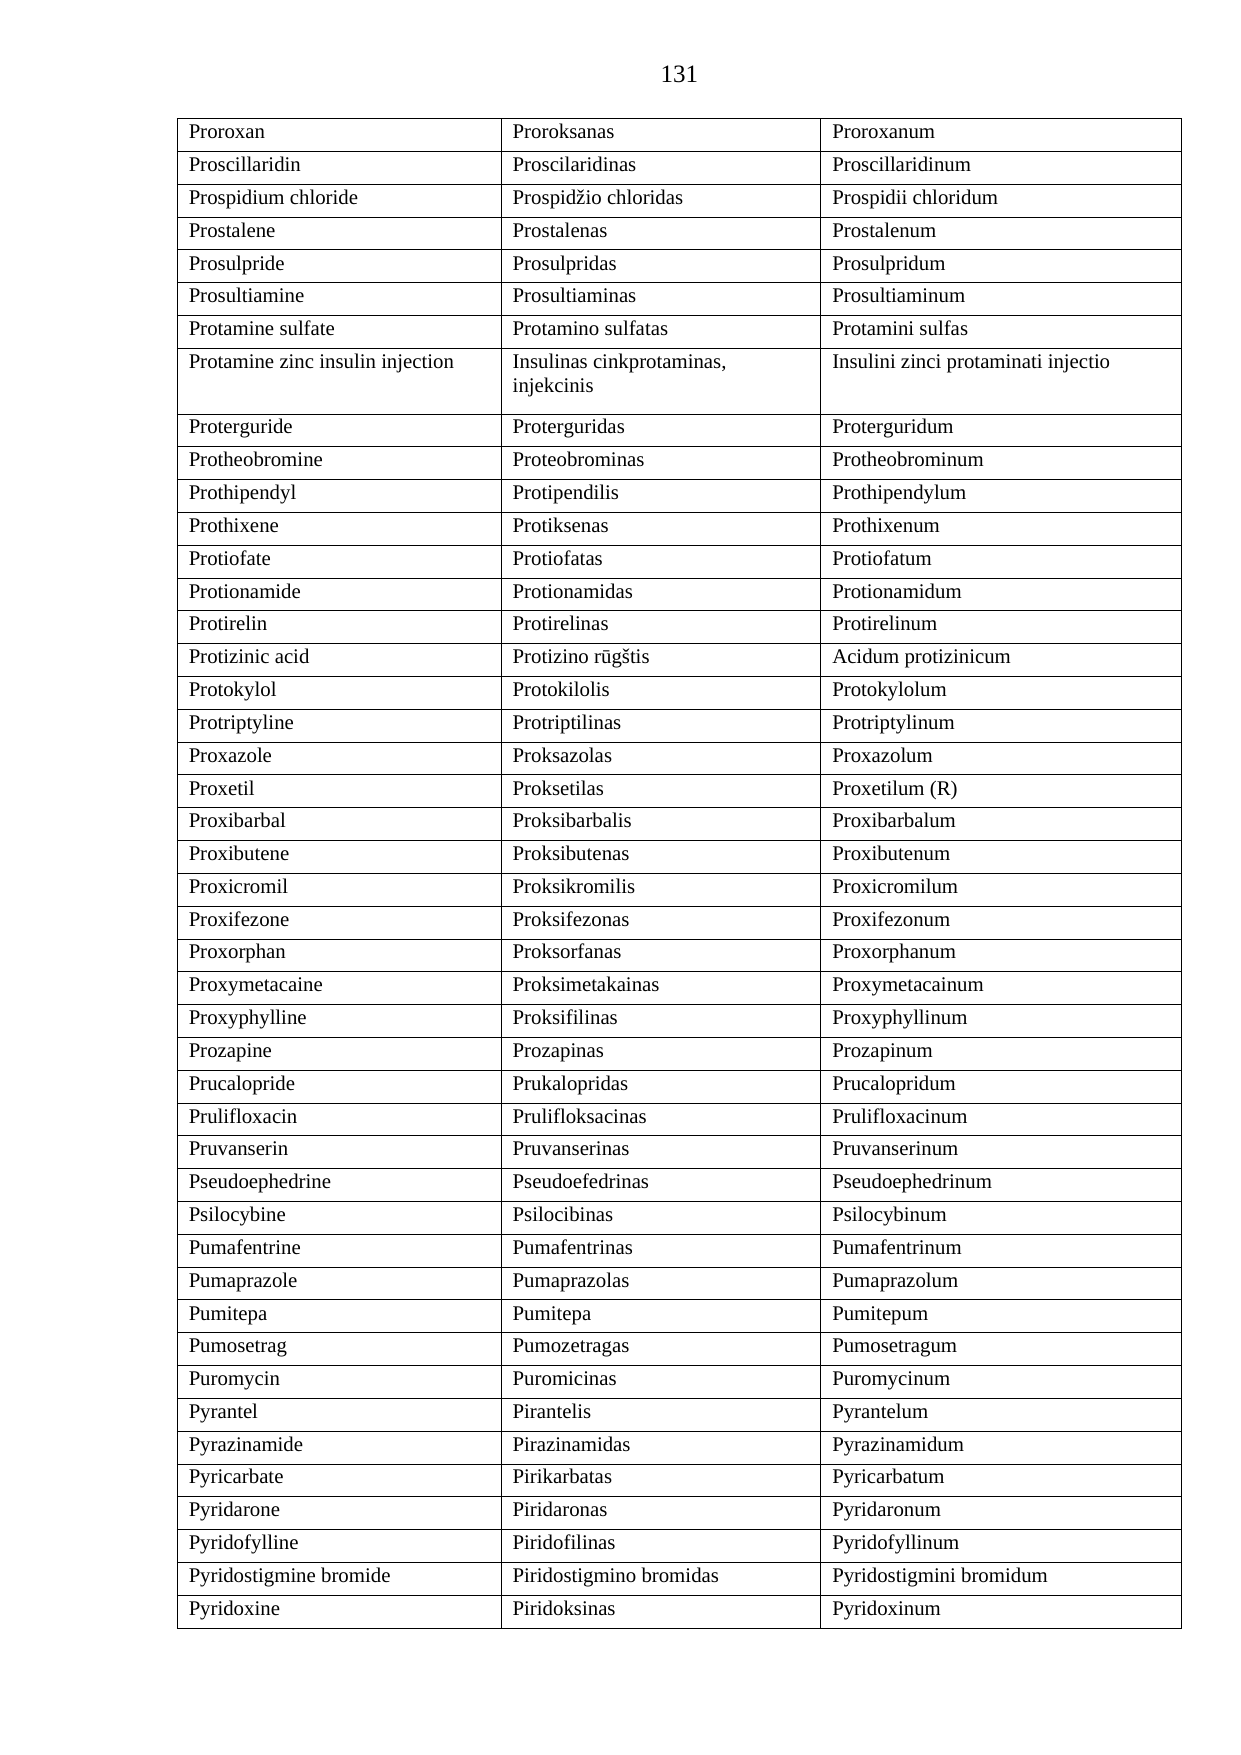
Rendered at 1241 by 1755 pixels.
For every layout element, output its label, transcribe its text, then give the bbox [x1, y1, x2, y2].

table_cell Prothixenum [821, 513, 1181, 545]
table_cell Puromycin [178, 1366, 501, 1398]
table_cell Proroksanas [502, 119, 820, 151]
table_cell Prothixene [178, 513, 501, 545]
table_cell Protizinic acid [178, 644, 501, 676]
table_cell Prospidii chloridum [821, 185, 1181, 217]
table_cell Proscillaridinum [821, 152, 1181, 184]
table_cell Prosultiamine [178, 283, 501, 315]
table_cell Pruvanserinas [502, 1136, 820, 1168]
table_cell Proksibutenas [502, 841, 820, 873]
table_cell Protizino rūgštis [502, 644, 820, 676]
table_cell Pseudoefedrinas [502, 1169, 820, 1201]
table_cell Pyrazinamidum [821, 1432, 1181, 1463]
table_cell Pumaprazole [178, 1268, 501, 1299]
table_cell Proxetilum (R) [821, 775, 1181, 807]
table_cell Protokilolis [502, 677, 820, 709]
table_cell Prothipendyl [178, 480, 501, 512]
table_cell Protionamidas [502, 579, 820, 610]
table_cell Pseudoephedrinum [821, 1169, 1181, 1201]
table_cell Piridoksinas [502, 1596, 820, 1627]
table_cell Protriptilinas [502, 710, 820, 742]
table_cell Pyridarone [178, 1497, 501, 1529]
table_cell Prucalopride [178, 1071, 501, 1102]
table_cell Puromicinas [502, 1366, 820, 1398]
table_cell Pyridoxinum [821, 1596, 1181, 1627]
table_cell Protheobrominum [821, 447, 1181, 479]
table_cell Pyridaronum [821, 1497, 1181, 1529]
table_cell Proxicromilum [821, 874, 1181, 906]
table_cell Protriptyline [178, 710, 501, 742]
table_cell Prozapine [178, 1038, 501, 1070]
table_cell Pyridostigmini bromidum [821, 1563, 1181, 1595]
table_cell Prosultiaminum [821, 283, 1181, 315]
table_cell Proxymetacainum [821, 972, 1181, 1004]
table_cell Proxorphanum [821, 940, 1181, 971]
table_cell Proxorphan [178, 940, 501, 971]
table_cell Proksimetakainas [502, 972, 820, 1004]
table_cell Insulini zinci protaminati injectio [821, 349, 1181, 413]
table_cell Protiofate [178, 546, 501, 577]
table_cell Pruvanserinum [821, 1136, 1181, 1168]
table_cell Proroxan [178, 119, 501, 151]
table_cell Pyridostigmine bromide [178, 1563, 501, 1595]
table_cell Psilocibinas [502, 1202, 820, 1234]
table_cell Piridofilinas [502, 1530, 820, 1562]
table_cell Piridostigmino bromidas [502, 1563, 820, 1595]
table_cell Proterguridas [502, 415, 820, 446]
table_cell Protriptylinum [821, 710, 1181, 742]
table_cell Proxazole [178, 743, 501, 774]
table_cell Prosultiaminas [502, 283, 820, 315]
table_cell Protiksenas [502, 513, 820, 545]
table_cell Proksibarbalis [502, 808, 820, 840]
table_cell Proscillaridin [178, 152, 501, 184]
table_cell Prosulpride [178, 250, 501, 282]
table_cell Pumaprazolum [821, 1268, 1181, 1299]
table_cell Pumosetragum [821, 1333, 1181, 1365]
table_cell Proterguride [178, 415, 501, 446]
table_cell Prulifloxacin [178, 1104, 501, 1135]
table_cell Psilocybinum [821, 1202, 1181, 1234]
table_cell Pumafentrine [178, 1235, 501, 1267]
table_cell Proterguridum [821, 415, 1181, 446]
table_cell Proksikromilis [502, 874, 820, 906]
table_cell Pyridofyllinum [821, 1530, 1181, 1562]
table_cell Puromycinum [821, 1366, 1181, 1398]
table_cell Pyridoxine [178, 1596, 501, 1627]
table_cell Pumitepa [178, 1300, 501, 1332]
table_cell Protirelinas [502, 611, 820, 643]
table_cell Proksifezonas [502, 907, 820, 938]
table_cell Proxibutene [178, 841, 501, 873]
table_cell Proscilaridinas [502, 152, 820, 184]
table_cell Insulinas cinkprotaminas, injekcinis [502, 349, 820, 413]
table_cell Proksifilinas [502, 1005, 820, 1037]
table_cell Prostalenas [502, 218, 820, 249]
table_cell Protamine sulfate [178, 316, 501, 348]
table_cell Proxyphylline [178, 1005, 501, 1037]
table_cell Protamine zinc insulin injection [178, 349, 501, 413]
table_cell Proxifezone [178, 907, 501, 938]
table_cell Proroxanum [821, 119, 1181, 151]
table_cell Pruvanserin [178, 1136, 501, 1168]
table_cell Protheobromine [178, 447, 501, 479]
table_cell Pumaprazolas [502, 1268, 820, 1299]
table_cell Protiofatum [821, 546, 1181, 577]
table_cell Pumitepa [502, 1300, 820, 1332]
table_cell Prozapinum [821, 1038, 1181, 1070]
table_cell Proxazolum [821, 743, 1181, 774]
table_cell Pseudoephedrine [178, 1169, 501, 1201]
table_cell Pyrantelum [821, 1399, 1181, 1431]
table_cell Protionamidum [821, 579, 1181, 610]
table_cell Pirikarbatas [502, 1465, 820, 1496]
table_cell Protirelinum [821, 611, 1181, 643]
table_cell Protokylolum [821, 677, 1181, 709]
table_cell Acidum protizinicum [821, 644, 1181, 676]
table_cell Piridaronas [502, 1497, 820, 1529]
table_cell Pumozetragas [502, 1333, 820, 1365]
table_cell Pirantelis [502, 1399, 820, 1431]
table_cell Prostalenum [821, 218, 1181, 249]
table_cell Prospidium chloride [178, 185, 501, 217]
table_cell Proxibarbalum [821, 808, 1181, 840]
table_cell Proxymetacaine [178, 972, 501, 1004]
table_cell Prukalopridas [502, 1071, 820, 1102]
table_cell Protipendilis [502, 480, 820, 512]
table_cell Psilocybine [178, 1202, 501, 1234]
table_cell Protamino sulfatas [502, 316, 820, 348]
table_cell Pyricarbate [178, 1465, 501, 1496]
table_cell Pumosetrag [178, 1333, 501, 1365]
table_cell Pirazinamidas [502, 1432, 820, 1463]
table_cell Pyrantel [178, 1399, 501, 1431]
table_cell Prucalopridum [821, 1071, 1181, 1102]
table_cell Prothipendylum [821, 480, 1181, 512]
table_cell Prulifloksacinas [502, 1104, 820, 1135]
table_cell Proxetil [178, 775, 501, 807]
table_cell Proksazolas [502, 743, 820, 774]
table_cell Pyrazinamide [178, 1432, 501, 1463]
table_cell Proxifezonum [821, 907, 1181, 938]
table_cell Proteobrominas [502, 447, 820, 479]
table_cell Proxicromil [178, 874, 501, 906]
table_cell Pumafentrinas [502, 1235, 820, 1267]
table_cell Protirelin [178, 611, 501, 643]
table_cell Protiofatas [502, 546, 820, 577]
table_cell Proxibarbal [178, 808, 501, 840]
table_cell Proxyphyllinum [821, 1005, 1181, 1037]
table_cell Proksorfanas [502, 940, 820, 971]
table_cell Pumitepum [821, 1300, 1181, 1332]
table_cell Protamini sulfas [821, 316, 1181, 348]
table_cell Prostalene [178, 218, 501, 249]
table_cell Proksetilas [502, 775, 820, 807]
table_cell Proxibutenum [821, 841, 1181, 873]
table_cell Prulifloxacinum [821, 1104, 1181, 1135]
table_cell Pyricarbatum [821, 1465, 1181, 1496]
table_cell Pumafentrinum [821, 1235, 1181, 1267]
table_cell Prosulpridas [502, 250, 820, 282]
table_cell Protokylol [178, 677, 501, 709]
table_cell Pyridofylline [178, 1530, 501, 1562]
table_cell Prosulpridum [821, 250, 1181, 282]
table_cell Prospidžio chloridas [502, 185, 820, 217]
table_cell Protionamide [178, 579, 501, 610]
table_cell Prozapinas [502, 1038, 820, 1070]
